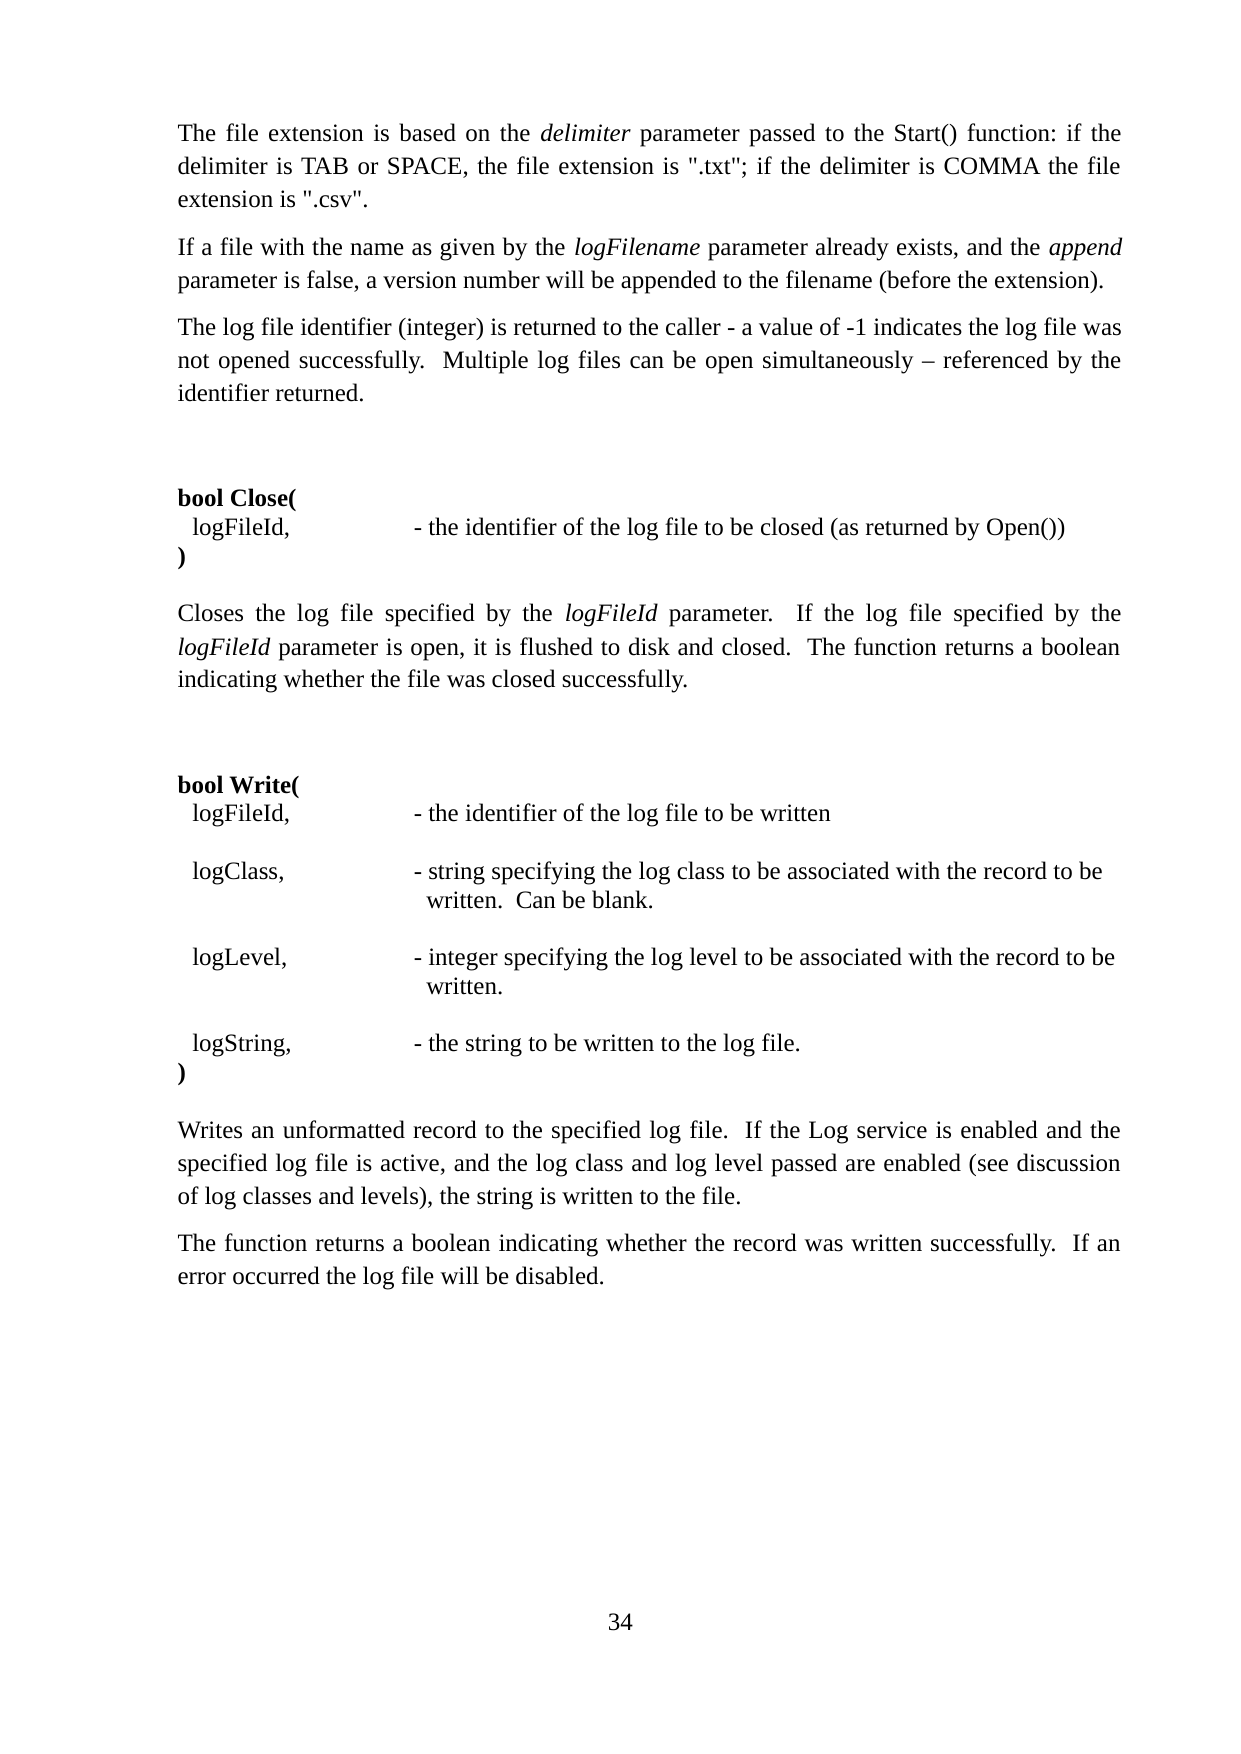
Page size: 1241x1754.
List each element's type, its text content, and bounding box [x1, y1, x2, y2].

text The file extension is based on the delimiter parameter passed to the Start() function: if the delimiter is TAB or SPACE, the file extension is ".txt"; if the delimiter is COMMA the file extension is ".csv". [177, 118, 1122, 213]
text logFileId, - the identifier of the log file to be written [118, 798, 1122, 827]
text ) [118, 1057, 1122, 1086]
text Writes an unformatted record to the specified log file. If the Log service is enabled and the specified log file is active, and the log class and log level passed are enabled (see discussion of log classes and levels), the string is written to the file. [177, 1115, 1122, 1209]
text The function returns a boolean indicating whether the record was written successfully. If an error occurred the log file will be disabled. [177, 1228, 1122, 1290]
text logClass, - string specifying the log class to be associated with the record to be written. Can be blank. [118, 856, 1122, 913]
text logLevel, - integer specifying the log level to be associated with the record to be written. [118, 942, 1122, 1000]
text If a file with the name as given by the logFilename parameter already exists, and the append parameter is false, a version number will be appended to the filename (before the extension). [177, 232, 1122, 293]
text Closes the log file specified by the logFileId parameter. If the log file specified by the logFileId parameter is open, it is flushed to disk and closed. The function returns a boolean indicating whether the file was closed successfully. [177, 598, 1122, 693]
text logString, - the string to be written to the log file. [118, 1028, 1122, 1057]
text logFileId, - the identifier of the log file to be closed (as returned by Open()) [118, 512, 1122, 541]
text ) [118, 541, 1122, 570]
text The log file identifier (integer) is returned to the caller - a value of -1 indicates the log file was not opened successfully. Multiple log files can be open simultaneously – referenced by the identifier returned. [177, 312, 1122, 407]
text bool Close( [118, 483, 1122, 512]
text bool Write( [118, 770, 1122, 798]
